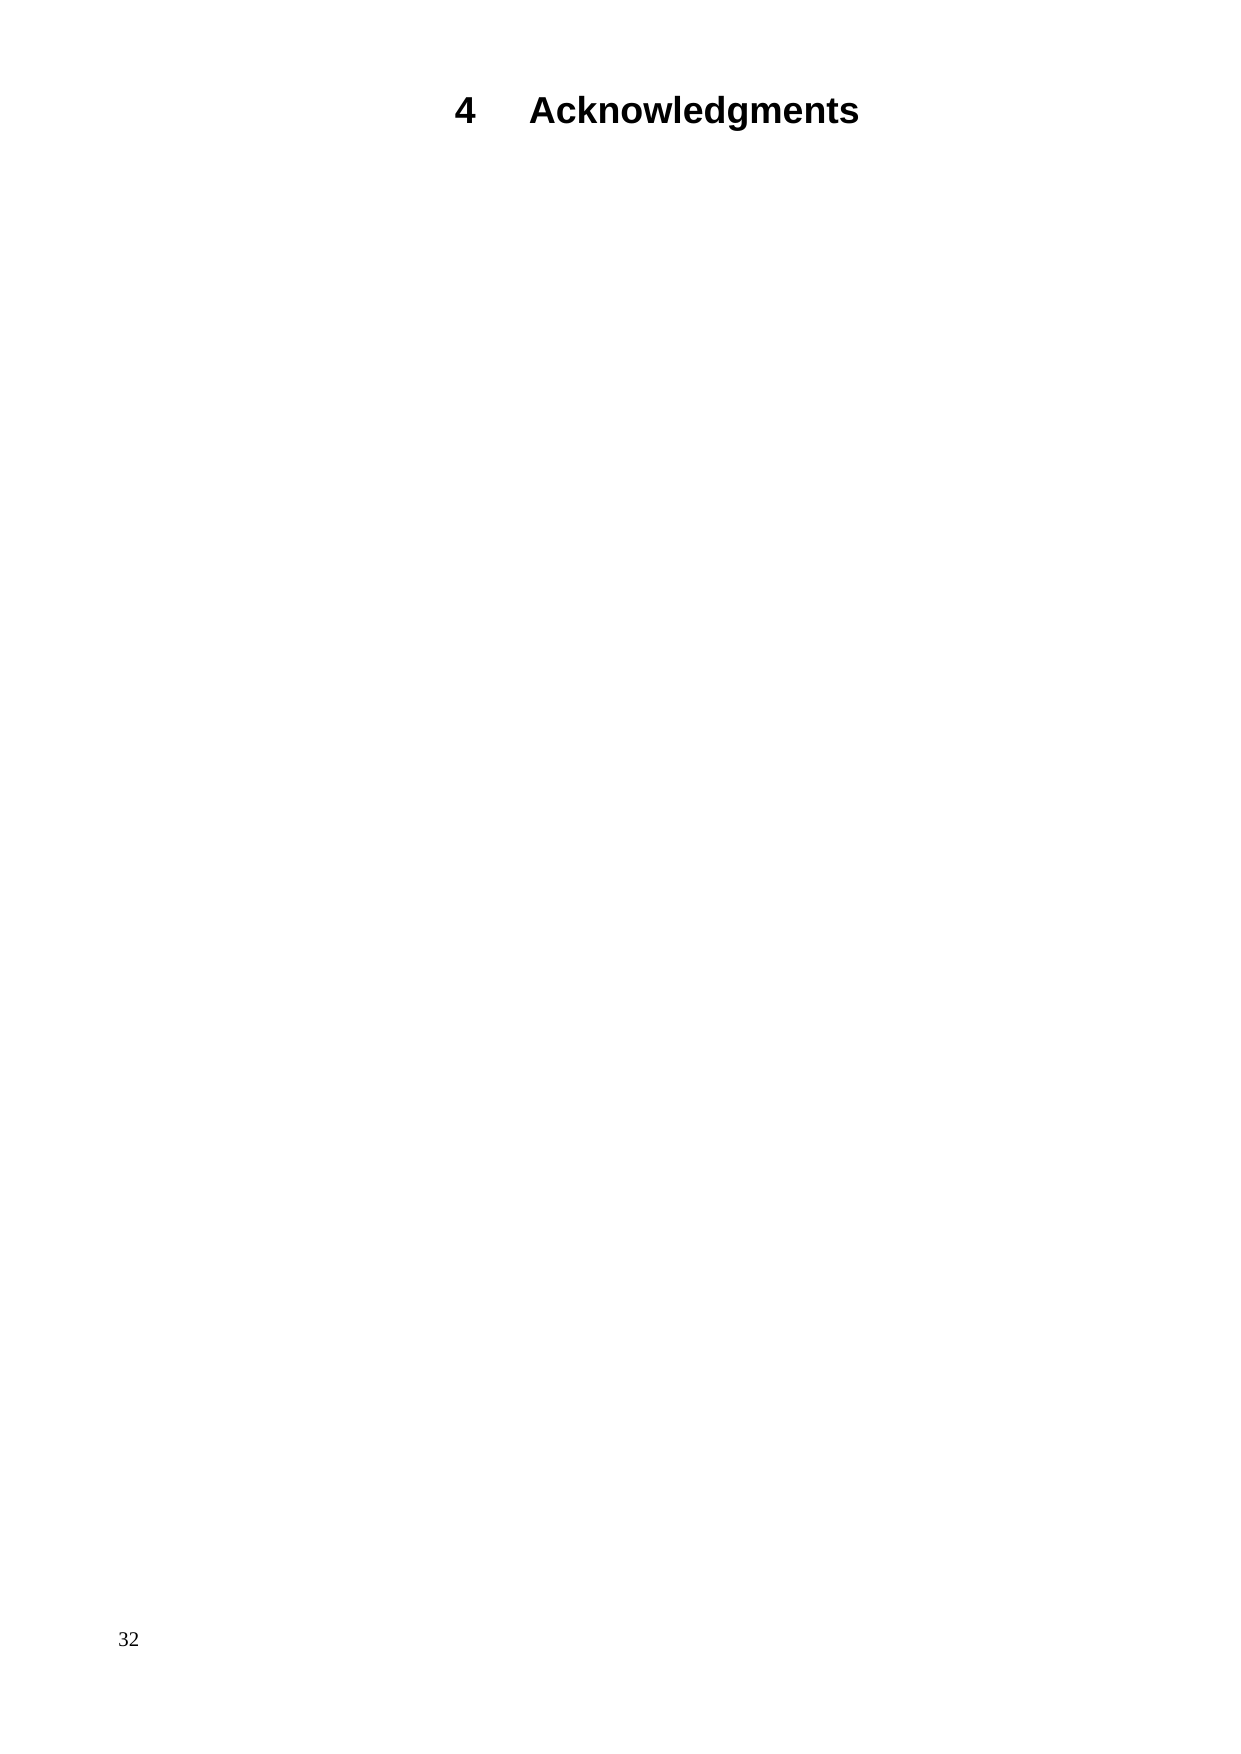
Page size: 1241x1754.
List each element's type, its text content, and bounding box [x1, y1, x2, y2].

subtitle Acknowledgments [118, 89, 1196, 132]
